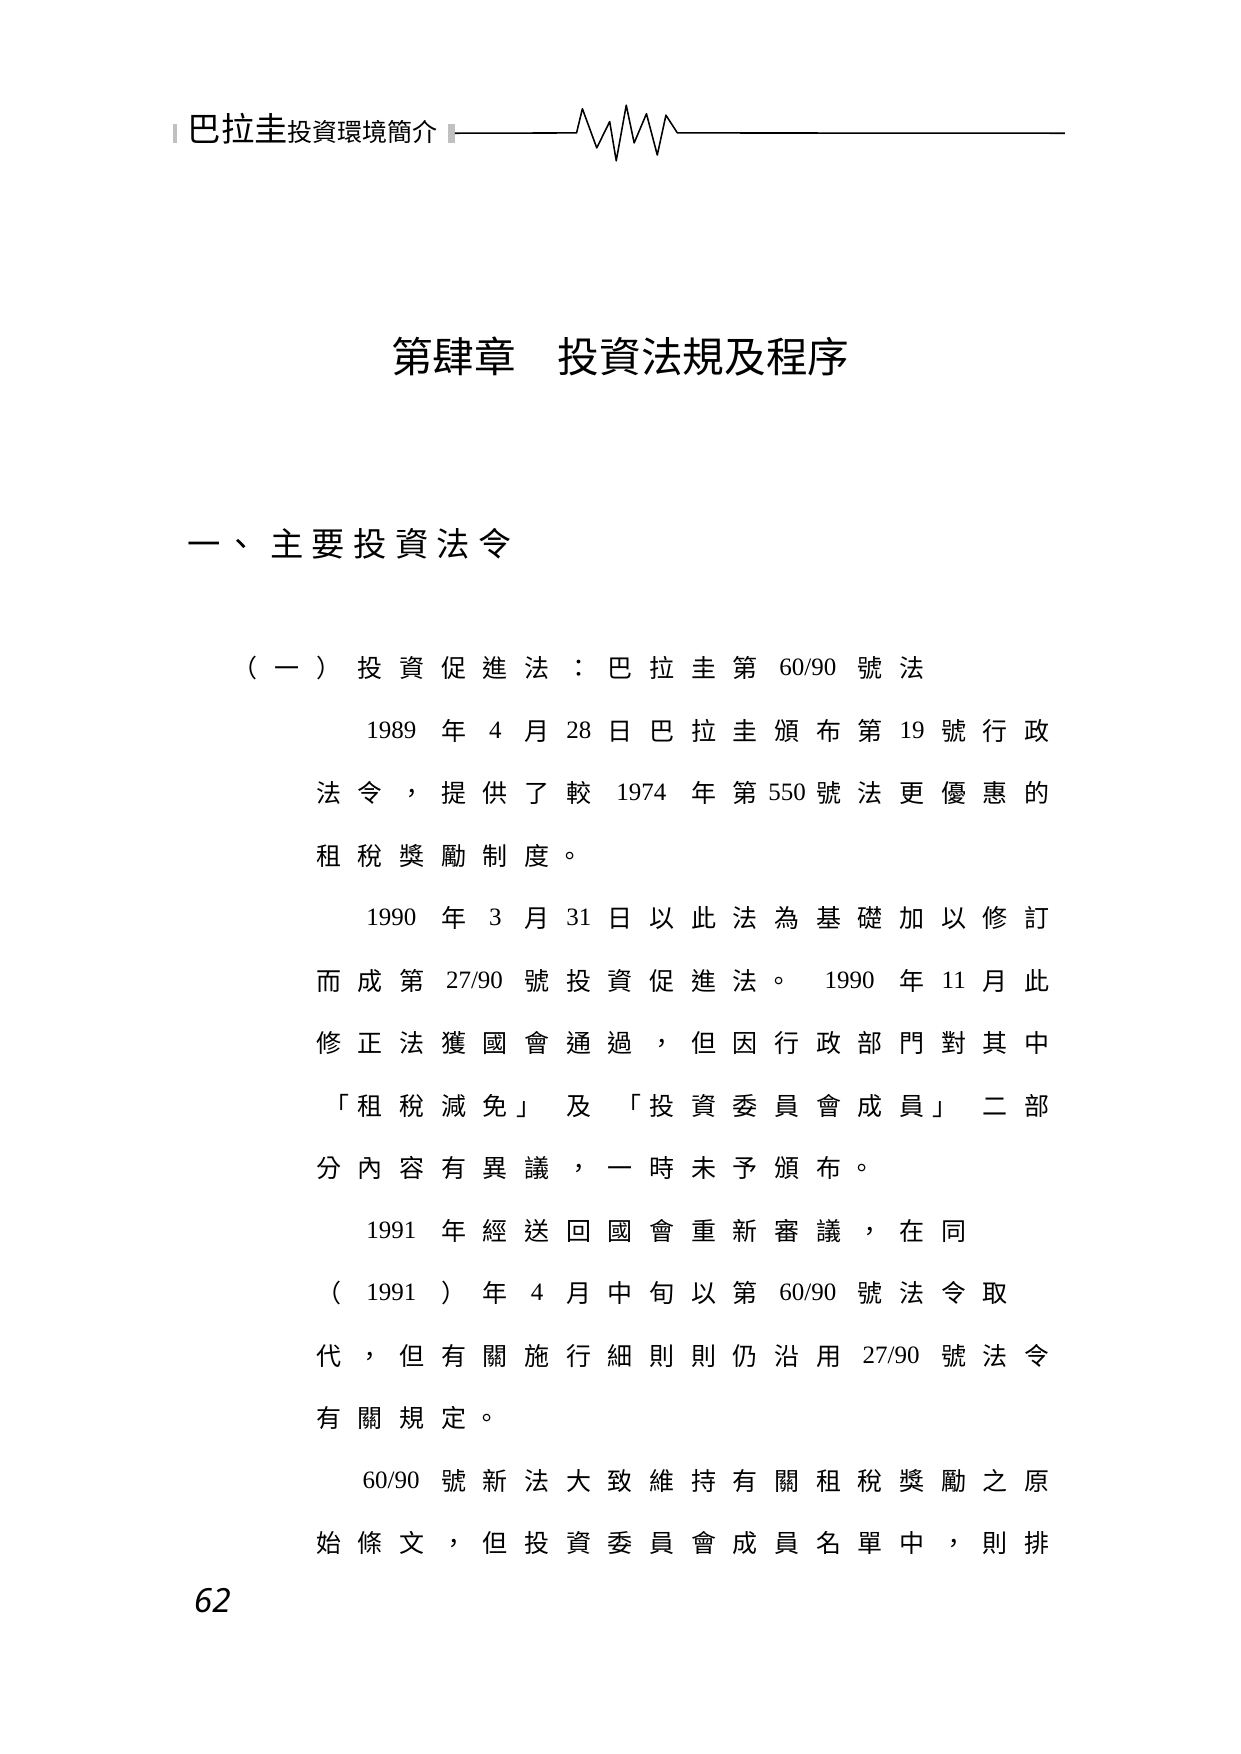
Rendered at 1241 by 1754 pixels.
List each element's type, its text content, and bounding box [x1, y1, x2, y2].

text 1991年經送回國會重新審議，在同（1991）年4月中旬以第60/90號法令取代，但有關施行細則則仍沿用27/90號法令有關規定。 [281, 1188, 1058, 1438]
text 第肆章 投資法規及程序 [183, 313, 1058, 375]
text 60/90號新法大致維持有關租稅獎勵之原始條文，但投資委員會成員名單中，則排 [281, 1438, 1058, 1563]
text 1989年4月28日巴拉圭頒布第19號行政法令，提供了較1974年第550號法更優惠的租稅獎勵制度。 [281, 688, 1058, 875]
text （一）投資促進法：巴拉圭第60/90號法 [207, 625, 1058, 688]
text 1990年3月31日以此法為基礎加以修訂而成第27/90號投資促進法。1990年11月此修正法獲國會通過，但因行政部門對其中「租稅減免」及「投資委員會成員」二部分內容有異議，一時未予頒布。 [281, 875, 1058, 1188]
text 一、主要投資法令 [183, 500, 1058, 563]
